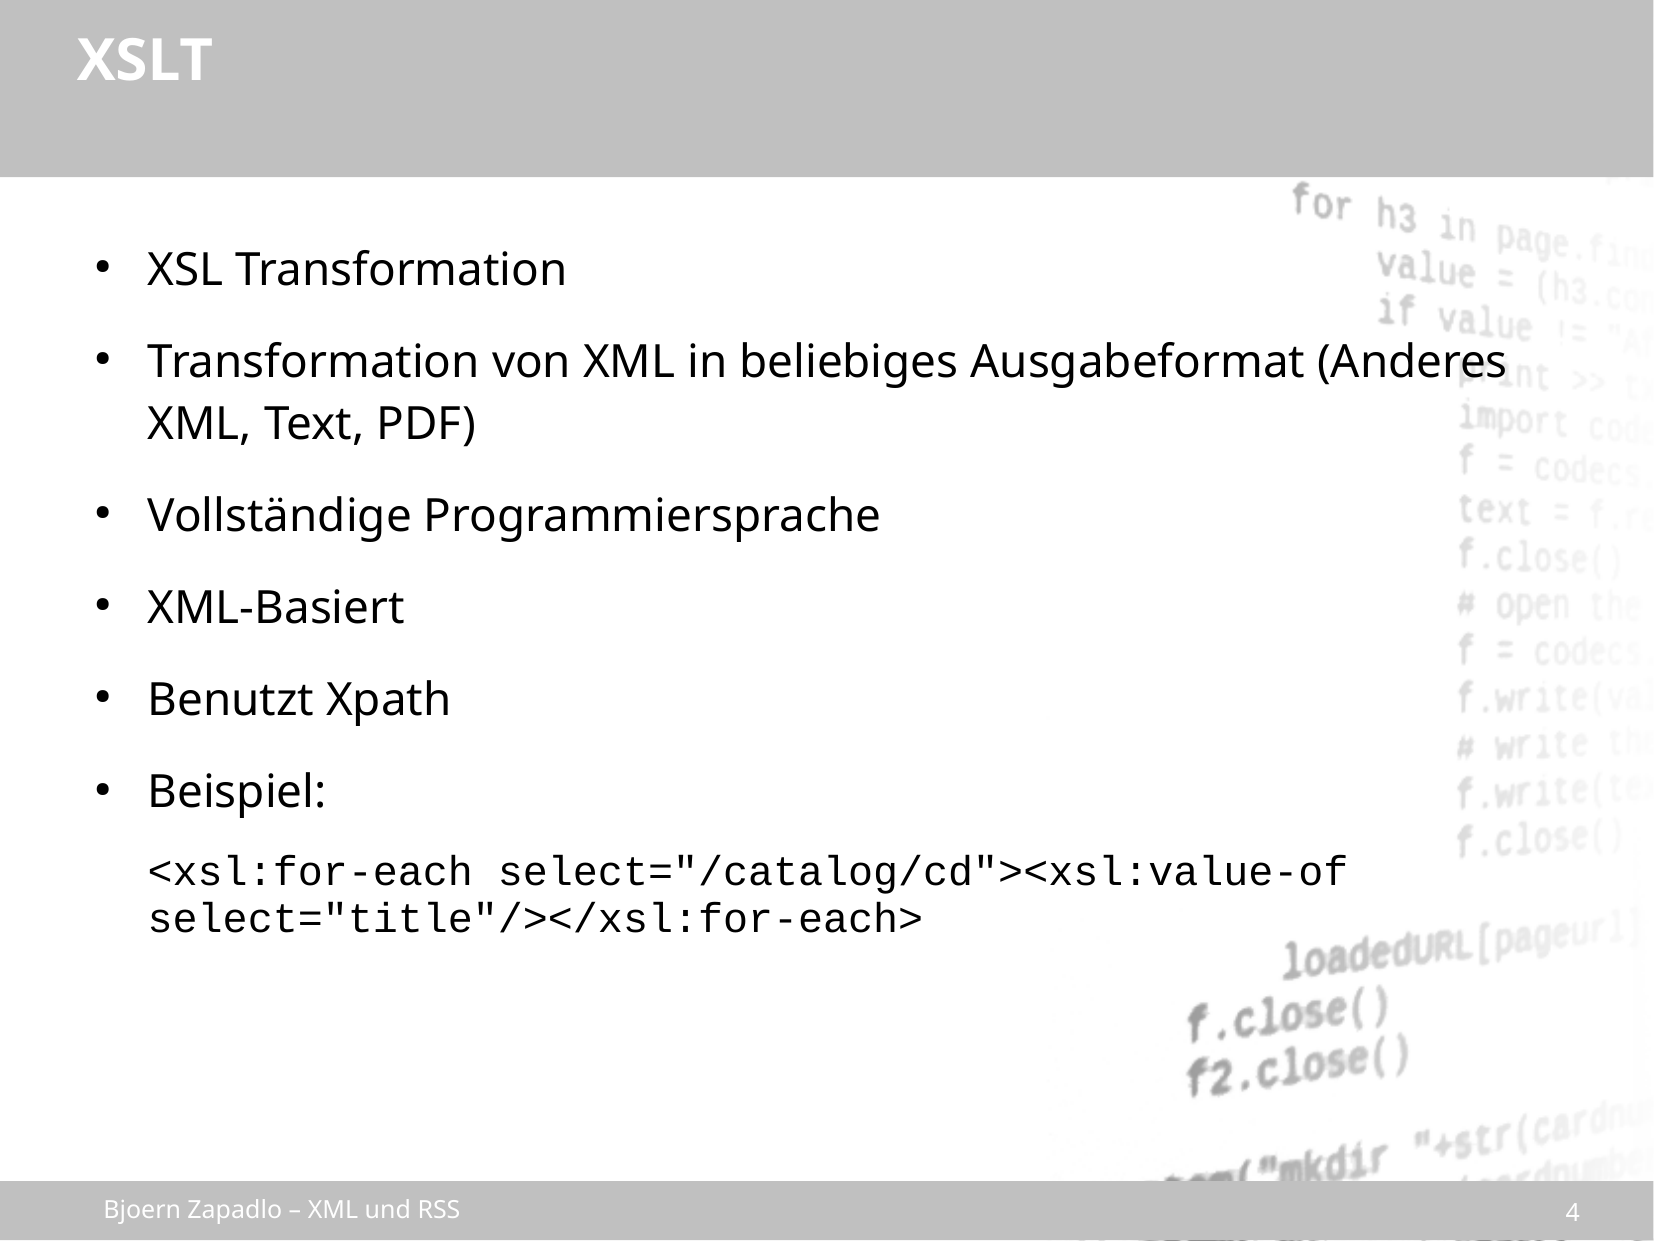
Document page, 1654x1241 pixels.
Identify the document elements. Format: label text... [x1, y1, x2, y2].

title XSLT [76, 17, 1565, 178]
list XSL Transformation Transformation von XML in beliebiges Ausgabeformat (Anderes XML, Text, PDF) Vollständige Programmiersprache XML-Basiert Benutzt Xpath Beispiel: <xsl:for-each select="/catalog/cd"><xsl:value-of select="title"/></xsl:for-each> [76, 236, 1566, 1041]
picture [0, 178, 1654, 1181]
